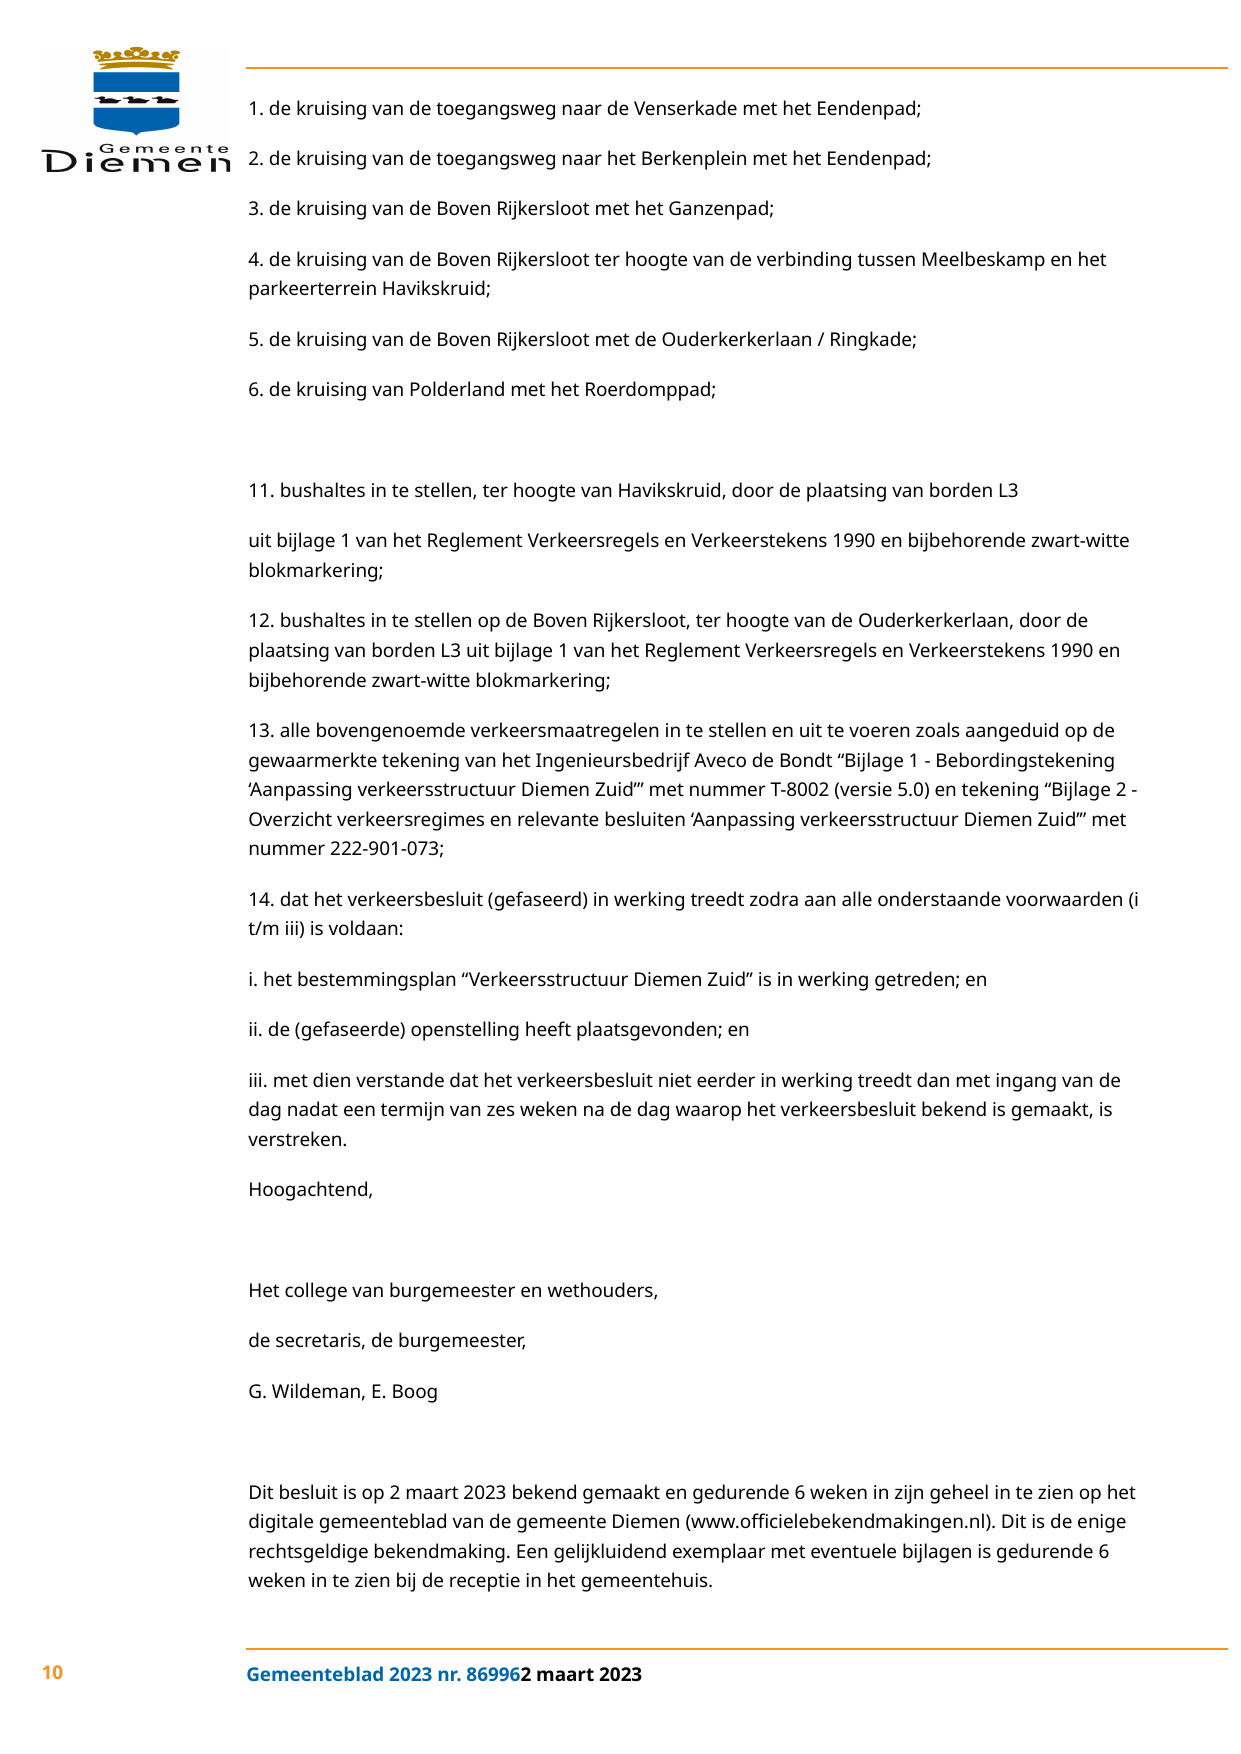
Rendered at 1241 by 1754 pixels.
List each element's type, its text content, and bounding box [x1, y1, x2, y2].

text uit bijlage 1 van het Reglement Verkeersregels en Verkeerstekens 1990 en bijbehorende zwart-witte blokmarkering; [248, 528, 1152, 583]
text 6. de kruising van Polderland met het Roerdomppad; [248, 376, 1152, 402]
text Hoogachtend, [248, 1176, 1152, 1202]
text G. Wildeman, E. Boog [248, 1378, 1152, 1404]
text 12. bushaltes in te stellen op de Boven Rijkersloot, ter hoogte van de Ouderkerkerlaan, door de plaatsing van borden L3 uit bijlage 1 van het Reglement Verkeersregels en Verkeerstekens 1990 en bijbehorende zwart-witte blokmarkering; [248, 608, 1152, 693]
text 2. de kruising van de toegangsweg naar het Berkenplein met het Eendenpad; [248, 145, 1152, 171]
text de secretaris, de burgemeester, [248, 1328, 1152, 1353]
text 1. de kruising van de toegangsweg naar de Venserkade met het Eendenpad; [248, 95, 1152, 121]
text 14. dat het verkeersbesluit (gefaseerd) in werking treedt zodra aan alle onderstaande voorwaarden (i t/m iii) is voldaan: [248, 886, 1152, 941]
text Het college van burgemeester en wethouders, [248, 1277, 1152, 1303]
text i. het bestemmingsplan “Verkeersstructuur Diemen Zuid” is in werking getreden; en [248, 966, 1152, 992]
text iii. met dien verstande dat het verkeersbesluit niet eerder in werking treedt dan met ingang van de dag nadat een termijn van zes weken na de dag waarop het verkeersbesluit bekend is gemaakt, is verstreken. [248, 1067, 1152, 1152]
text 4. de kruising van de Boven Rijkersloot ter hoogte van de verbinding tussen Meelbeskamp en het parkeerterrein Havikskruid; [248, 246, 1152, 301]
text Dit besluit is op 2 maart 2023 bekend gemaakt en gedurende 6 weken in zijn geheel in te zien op het digitale gemeenteblad van de gemeente Diemen (www.officielebekendmakingen.nl). Dit is de enige rechtsgeldige bekendmaking. Een gelijkluidend exemplaar met eventuele bijlagen is gedurende 6 weken in te zien bij de receptie in het gemeentehuis. [248, 1479, 1152, 1593]
text ii. de (gefaseerde) openstelling heeft plaatsgevonden; en [248, 1016, 1152, 1042]
picture [41, 47, 231, 172]
text 13. alle bovengenoemde verkeersmaatregelen in te stellen en uit te voeren zoals aangeduid op de gewaarmerkte tekening van het Ingenieursbedrijf Aveco de Bondt “Bijlage 1 - Bebordingstekening ‘Aanpassing verkeersstructuur Diemen Zuid’” met nummer T-8002 (versie 5.0) en tekening “Bijlage 2 - Overzicht verkeersregimes en relevante besluiten ‘Aanpassing verkeersstructuur Diemen Zuid’” met nummer 222-901-073; [248, 717, 1152, 861]
text 5. de kruising van de Boven Rijkersloot met de Ouderkerkerlaan / Ringkade; [248, 326, 1152, 352]
text 11. bushaltes in te stellen, ter hoogte van Havikskruid, door de plaatsing van borden L3 [248, 477, 1152, 503]
text 3. de kruising van de Boven Rijkersloot met het Ganzenpad; [248, 196, 1152, 221]
